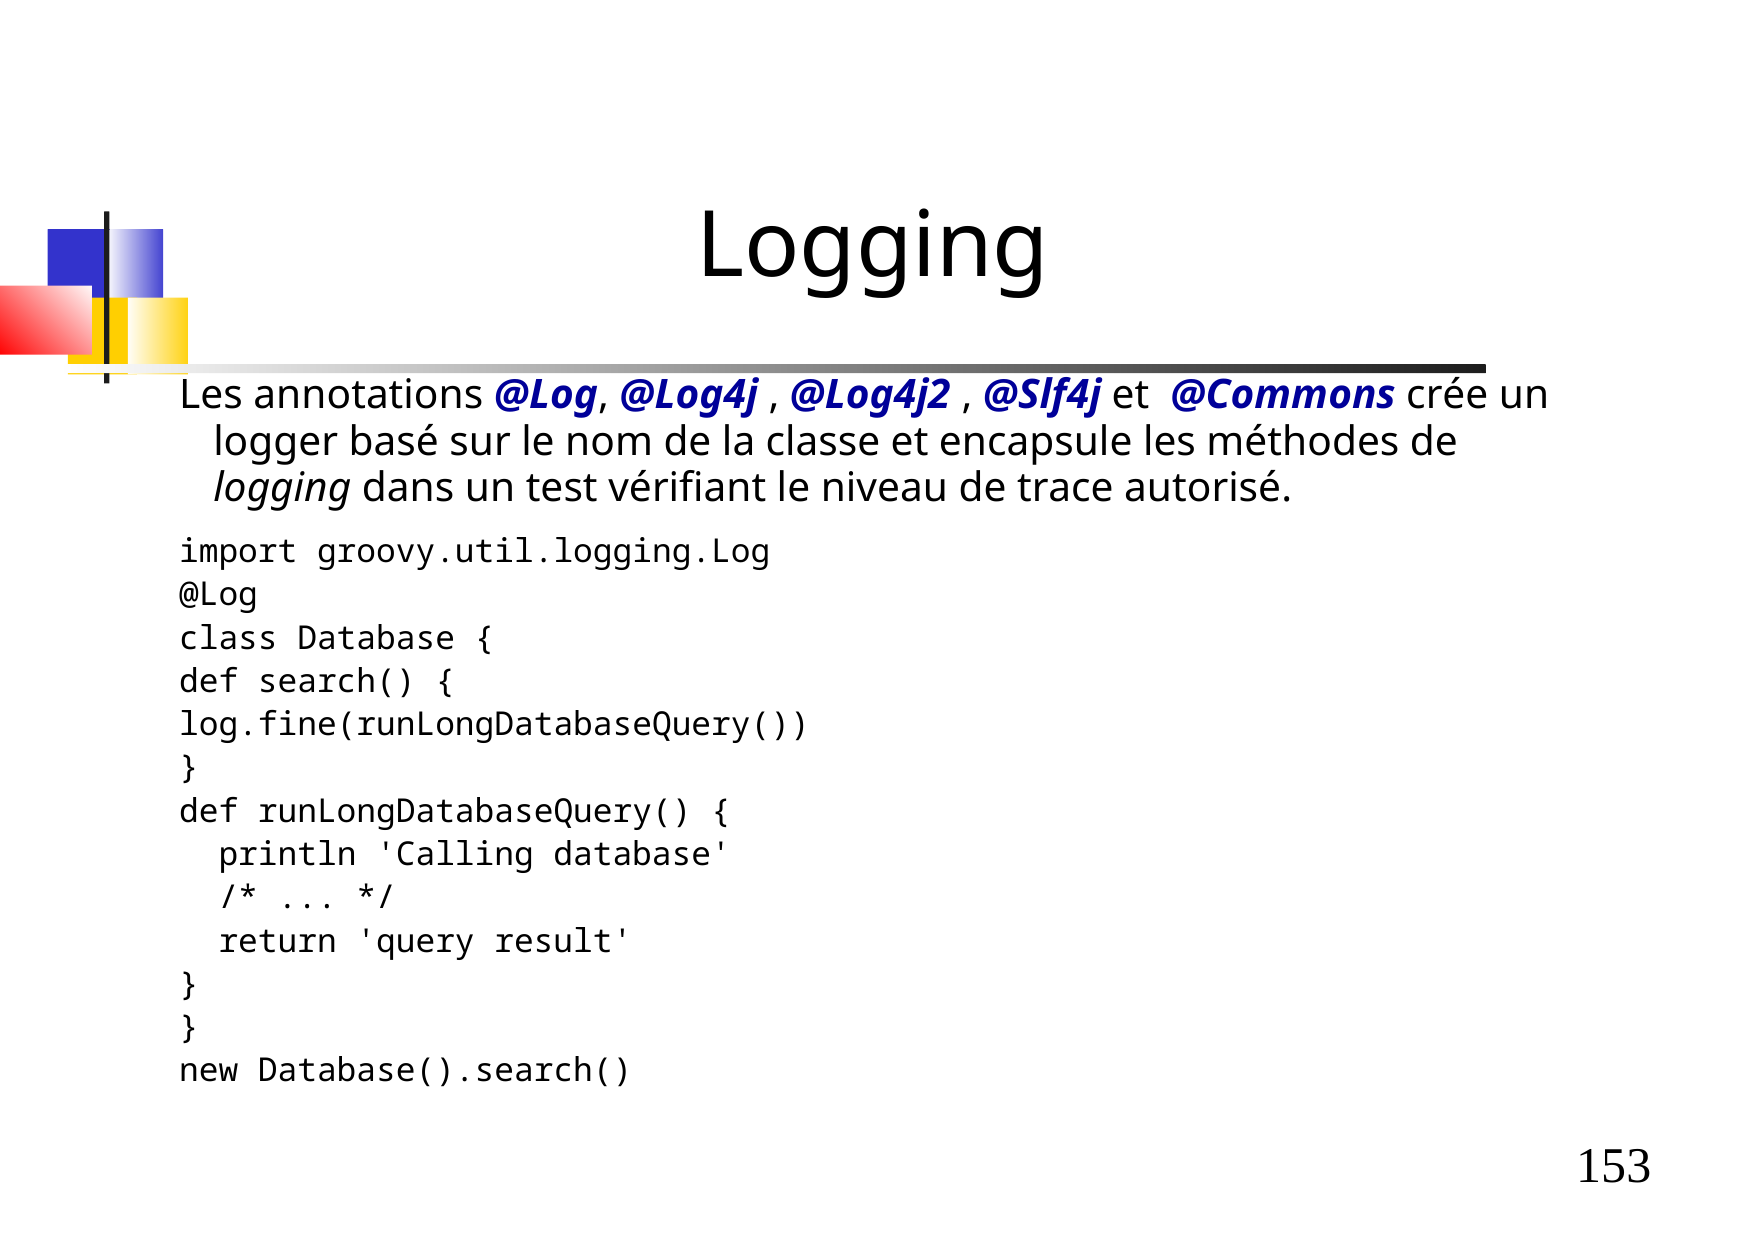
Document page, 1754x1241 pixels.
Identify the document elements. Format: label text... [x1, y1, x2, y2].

title Logging [179, 139, 1567, 351]
list Les annotations @Log, @Log4j , @Log4j2 , @Slf4j et @Commons crée un logger basé sur le nom de la classe et encapsule les méthodes de logging dans un test vérifiant le niveau de trace autorisé. import groovy.util.logging.Log @Log class Database { def search() { log.fine(runLongDatabaseQuery()) } def runLongDatabaseQuery() { println 'Calling database' /* ... */ return 'query result' } } new Database().search() [179, 371, 1567, 1091]
